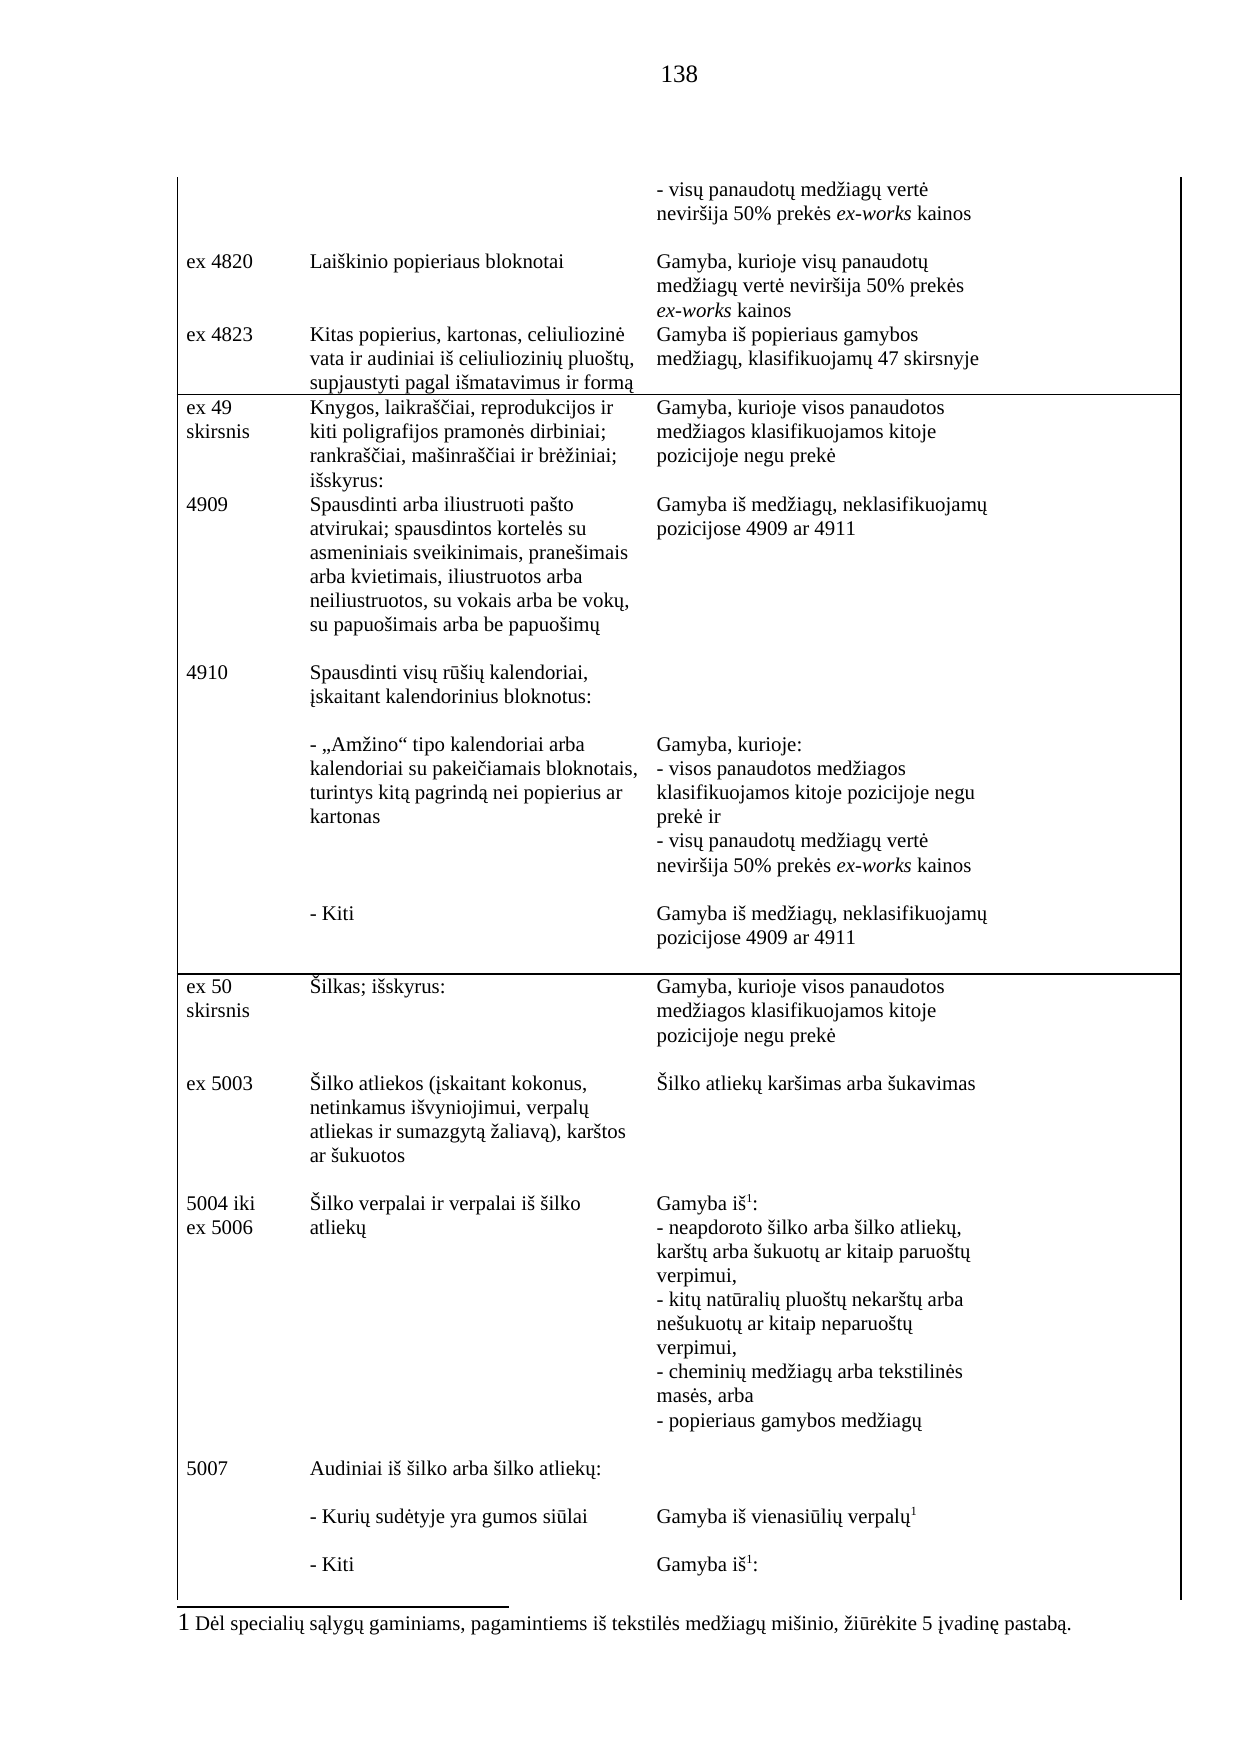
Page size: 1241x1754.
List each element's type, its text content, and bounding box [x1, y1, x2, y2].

table_cell 4910 [178, 660, 301, 732]
table_cell [1000, 901, 1180, 973]
table_cell [178, 732, 301, 901]
table_cell ex 49 skirsnis [178, 395, 301, 492]
table_cell [178, 901, 301, 973]
table_cell Spausdinti visų rūšių kalendoriai, įskaitant kalendorinius bloknotus: [301, 660, 647, 732]
table_cell [1000, 1456, 1180, 1504]
table_cell 4909 [178, 492, 301, 660]
table_cell Šilko atliekų karšimas arba šukavimas [648, 1071, 999, 1191]
table_cell Šilko atliekos (įskaitant kokonus, netinkamus išvyniojimui, verpalų atliekas ir sumazgytą žaliavą), karštos ar šukuotos [301, 1071, 647, 1191]
table_cell Kitas popierius, kartonas, celiuliozinė vata ir audiniai iš celiuliozinių pluoštų, supjaustyti pagal išmatavimus ir formą [301, 322, 647, 394]
table_cell Gamyba iš medžiagų, neklasifikuojamų pozicijose 4909 ar 4911 [648, 901, 999, 973]
table_cell Gamyba iš vienasiūlių verpalų1 [648, 1504, 999, 1552]
table_cell [1000, 1191, 1180, 1456]
table_cell 5004 iki ex 5006 [178, 1191, 301, 1456]
table_cell Šilkas; išskyrus: [301, 975, 647, 1071]
table_cell - Kiti [301, 1552, 647, 1600]
table_cell ex 4820 [178, 249, 301, 322]
table_cell ex 5003 [178, 1071, 301, 1191]
table_cell [1000, 249, 1180, 322]
table_cell [1000, 492, 1180, 660]
table_cell Audiniai iš šilko arba šilko atliekų: [301, 1456, 647, 1504]
table_cell - „Amžino“ tipo kalendoriai arba kalendoriai su pakeičiamais bloknotais, turintys kitą pagrindą nei popierius ar kartonas [301, 732, 647, 901]
table_cell 5007 [178, 1456, 301, 1504]
table_cell - visų panaudotų medžiagų vertė neviršija 50% prekės ex-works kainos [648, 177, 999, 249]
table_cell Gamyba iš: - neapdoroto šilko arba šilko atliekų, karštų arba šukuotų ar kitaip paruoštų verpimui, - kitų natūralių pluoštų nekarštų arba nešukuotų ar kitaip neparuoštų verpimui, - cheminių medžiagų arba tekstilinės masės, arba - popieriaus gamybos medžiagų [648, 1191, 999, 1456]
table_cell [1000, 975, 1180, 1071]
table_cell Gamyba iš popieriaus gamybos medžiagų, klasifikuojamų 47 skirsnyje [648, 322, 999, 394]
table_cell Gamyba, kurioje visos panaudotos medžiagos klasifikuojamos kitoje pozicijoje negu prekė [648, 395, 999, 492]
table_cell - Kiti [301, 901, 647, 973]
table_cell Laiškinio popieriaus bloknotai [301, 249, 647, 322]
table_cell [1000, 732, 1180, 901]
table_cell [178, 1504, 301, 1552]
table_cell - Kurių sudėtyje yra gumos siūlai [301, 1504, 647, 1552]
table_cell [1000, 660, 1180, 732]
table_cell Gamyba, kurioje: - visos panaudotos medžiagos klasifikuojamos kitoje pozicijoje negu prekė ir - visų panaudotų medžiagų vertė neviršija 50% prekės ex-works kainos [648, 732, 999, 901]
table_cell Šilko verpalai ir verpalai iš šilko atliekų [301, 1191, 647, 1456]
table_cell Gamyba, kurioje visos panaudotos medžiagos klasifikuojamos kitoje pozicijoje negu prekė [648, 975, 999, 1071]
table_cell [1000, 1071, 1180, 1191]
table_cell Gamyba, kurioje visų panaudotų medžiagų vertė neviršija 50% prekės ex-works kainos [648, 249, 999, 322]
table_cell [648, 1456, 999, 1504]
table_cell [1000, 322, 1180, 394]
table_cell [178, 1552, 301, 1600]
table_cell [648, 660, 999, 732]
table_cell ex 50 skirsnis [178, 975, 301, 1071]
table_cell [1000, 395, 1180, 492]
table_cell [301, 177, 647, 249]
table_cell [1000, 1504, 1180, 1552]
table_cell Gamyba iš medžiagų, neklasifikuojamų pozicijose 4909 ar 4911 [648, 492, 999, 660]
table_cell ex 4823 [178, 322, 301, 394]
table_cell Gamyba iš1: [648, 1552, 999, 1600]
table_cell [1000, 177, 1180, 249]
table_cell [1000, 1552, 1180, 1600]
table_cell Knygos, laikraščiai, reprodukcijos ir kiti poligrafijos pramonės dirbiniai; rankraščiai, mašinraščiai ir brėžiniai; išskyrus: [301, 395, 647, 492]
table_cell Spausdinti arba iliustruoti pašto atvirukai; spausdintos kortelės su asmeniniais sveikinimais, pranešimais arba kvietimais, iliustruotos arba neiliustruotos, su vokais arba be vokų, su papuošimais arba be papuošimų [301, 492, 647, 660]
table_cell [178, 177, 301, 249]
